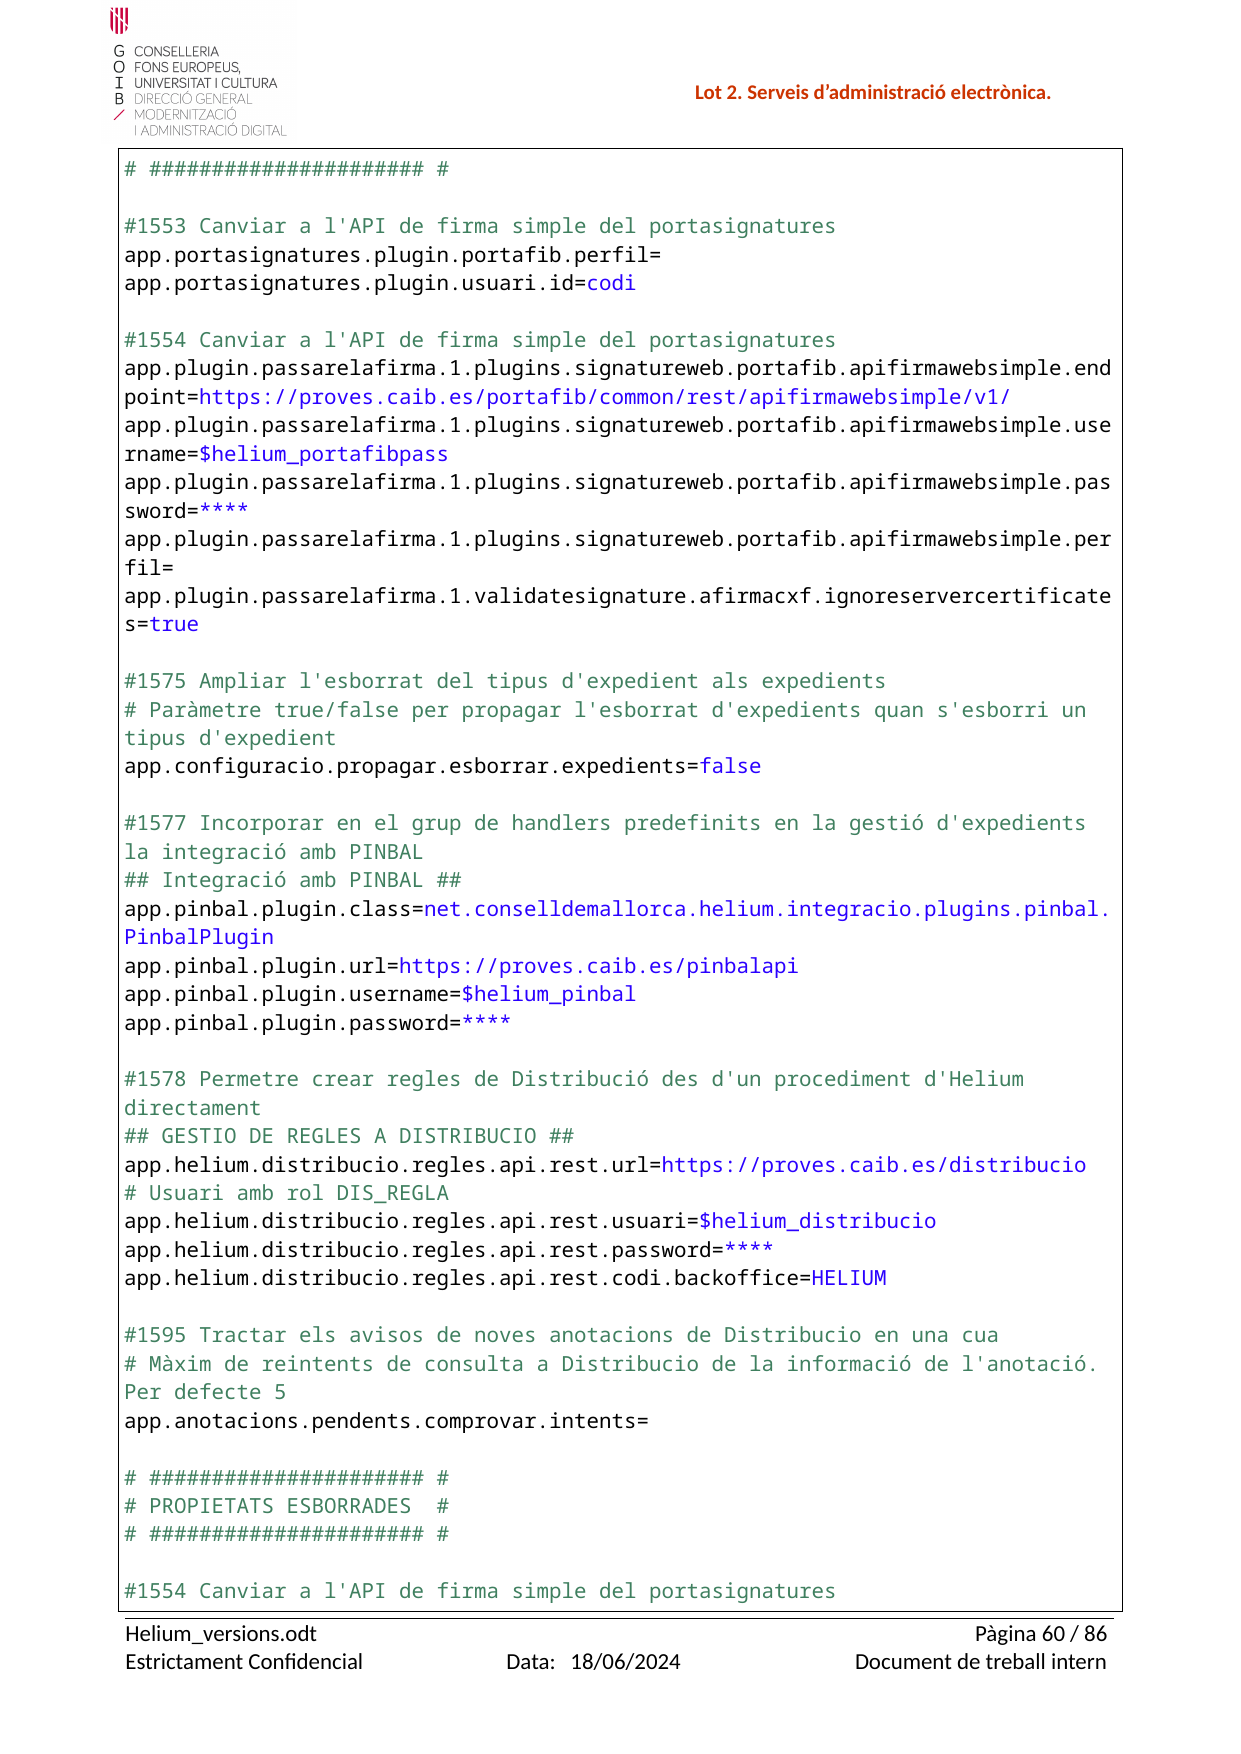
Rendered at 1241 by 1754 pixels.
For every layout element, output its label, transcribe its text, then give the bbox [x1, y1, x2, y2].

table_header # ###################### # #1553 Canviar a l'API de firma simple del portasignatures app.portasignatures.plugin.portafib.perfil= app.portasignatures.plugin.usuari.id=codi #1554 Canviar a l'API de firma simple del portasignatures app.plugin.passarelafirma.1.plugins.signatureweb.portafib.apifirmawebsimple.endpoint=https://proves.caib.es/portafib/common/rest/apifirmawebsimple/v1/ app.plugin.passarelafirma.1.plugins.signatureweb.portafib.apifirmawebsimple.username=$helium_portafibpass app.plugin.passarelafirma.1.plugins.signatureweb.portafib.apifirmawebsimple.password=**** app.plugin.passarelafirma.1.plugins.signatureweb.portafib.apifirmawebsimple.perfil= app.plugin.passarelafirma.1.validatesignature.afirmacxf.ignoreservercertificates=true #1575 Ampliar l'esborrat del tipus d'expedient als expedients # Paràmetre true/false per propagar l'esborrat d'expedients quan s'esborri un tipus d'expedient app.configuracio.propagar.esborrar.expedients=false #1577 Incorporar en el grup de handlers predefinits en la gestió d'expedients la integració amb PINBAL ## Integració amb PINBAL ## app.pinbal.plugin.class=net.conselldemallorca.helium.integracio.plugins.pinbal.PinbalPlugin app.pinbal.plugin.url=https://proves.caib.es/pinbalapi app.pinbal.plugin.username=$helium_pinbal app.pinbal.plugin.password=**** #1578 Permetre crear regles de Distribució des d'un procediment d'Helium directament ## GESTIO DE REGLES A DISTRIBUCIO ## app.helium.distribucio.regles.api.rest.url=https://proves.caib.es/distribucio # Usuari amb rol DIS_REGLA app.helium.distribucio.regles.api.rest.usuari=$helium_distribucio app.helium.distribucio.regles.api.rest.password=**** app.helium.distribucio.regles.api.rest.codi.backoffice=HELIUM #1595 Tractar els avisos de noves anotacions de Distribucio en una cua # Màxim de reintents de consulta a Distribucio de la informació de l'anotació. Per defecte 5 app.anotacions.pendents.comprovar.intents= # ###################### # # PROPIETATS ESBORRADES # # ###################### # #1554 Canviar a l'API de firma simple del portasignatures [119, 149, 1122, 1611]
picture [100, 0, 297, 144]
